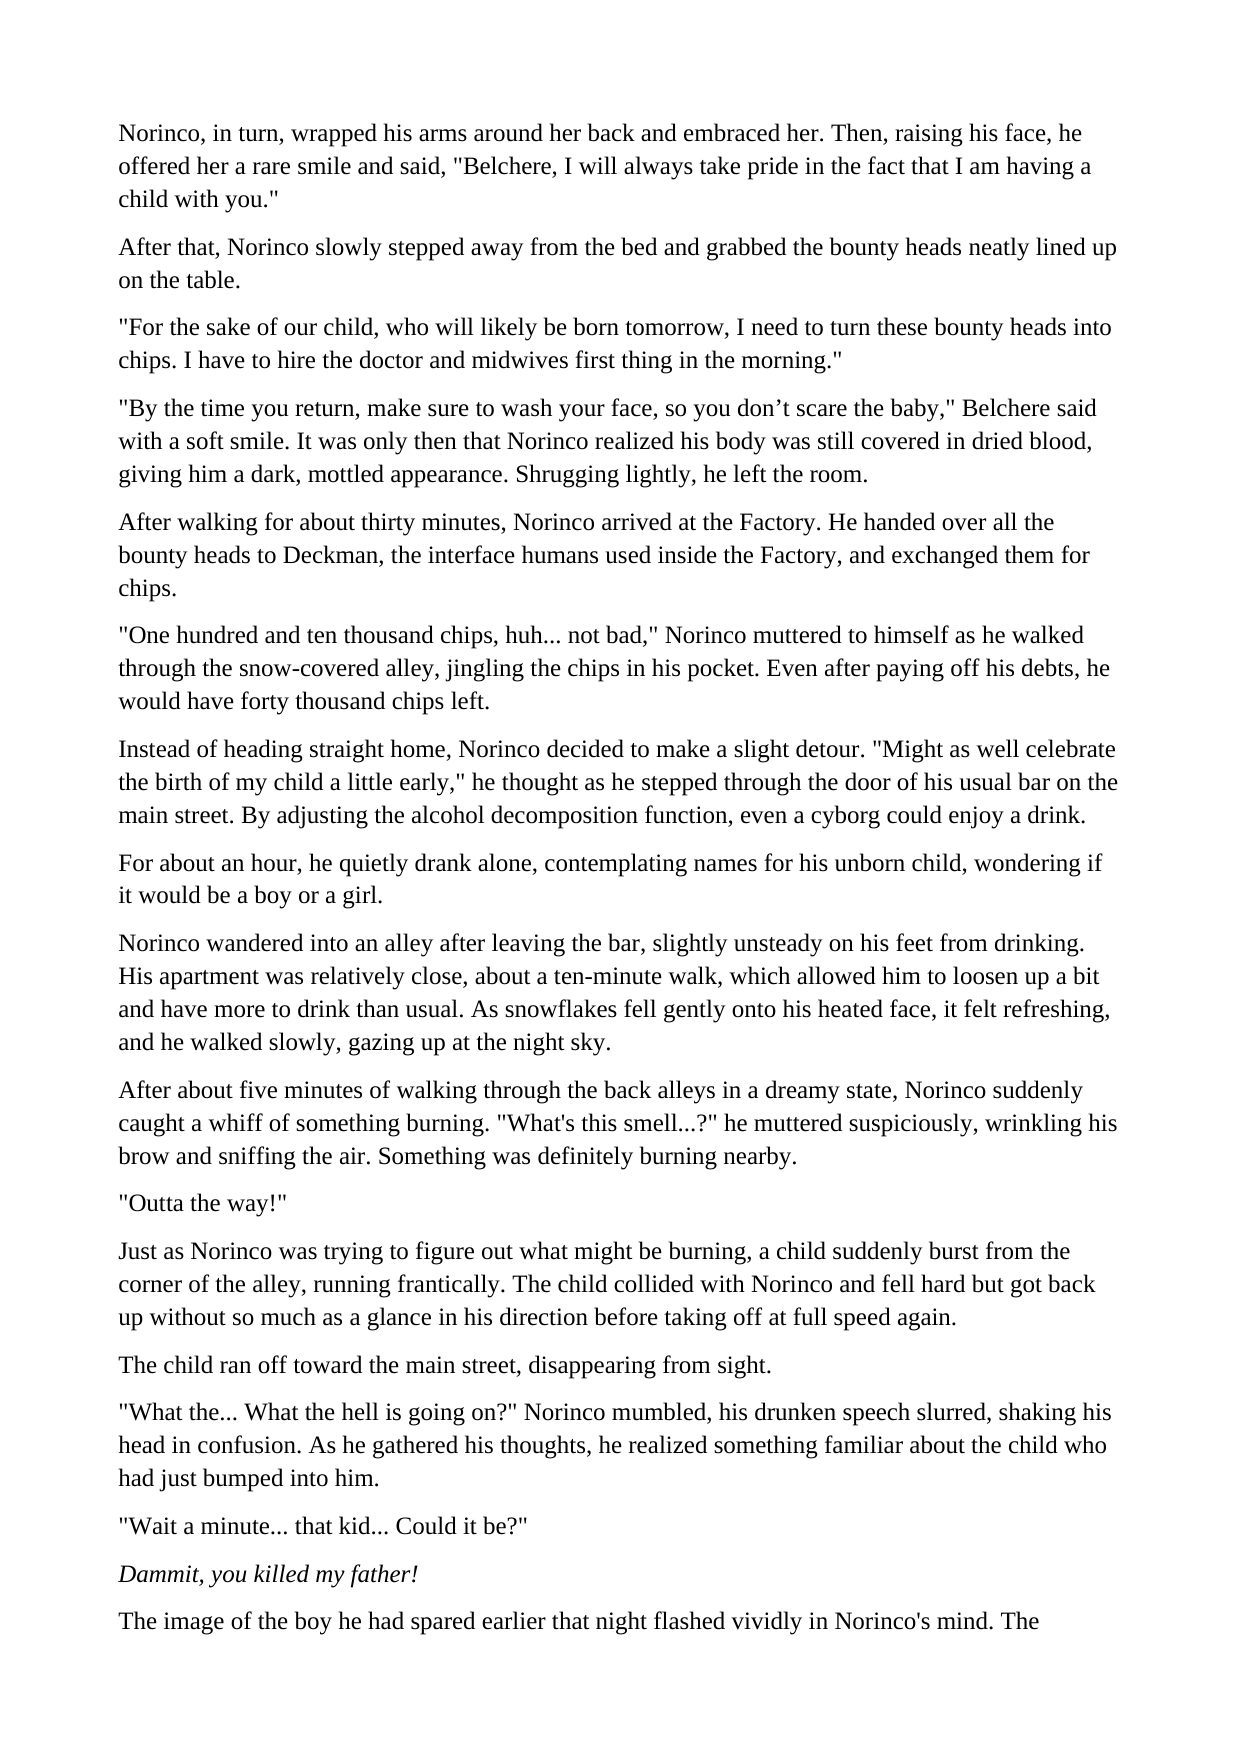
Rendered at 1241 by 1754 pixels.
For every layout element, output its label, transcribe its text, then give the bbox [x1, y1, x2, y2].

text Dammit, you killed my father! [118, 1559, 1122, 1587]
text "What the... What the hell is going on?" Norinco mumbled, his drunken speech slurred, shaking his head in confusion. As he gathered his thoughts, he realized something familiar about the child who had just bumped into him. [118, 1397, 1122, 1492]
text Instead of heading straight home, Norinco decided to make a slight detour. "Might as well celebrate the birth of my child a little early," he thought as he stepped through the door of his usual bar on the main street. By adjusting the alcohol decomposition function, even a cyborg could enjoy a drink. [118, 734, 1122, 829]
text The image of the boy he had spared earlier that night flashed vividly in Norinco's mind. The [118, 1606, 1122, 1635]
text "By the time you return, make sure to wash your face, so you don’t scare the baby," Belchere said with a soft smile. It was only then that Norinco realized his body was still covered in dried blood, giving him a dark, mottled appearance. Shrugging lightly, he left the room. [118, 393, 1122, 488]
text After about five minutes of walking through the back alleys in a dreamy state, Norinco suddenly caught a whiff of something burning. "What's this smell...?" he muttered suspiciously, wrinkling his brow and sniffing the air. Something was definitely burning nearby. [118, 1075, 1122, 1170]
text For about an hour, he quietly drank alone, contemplating names for his unborn child, wondering if it would be a boy or a girl. [118, 848, 1122, 909]
text The child ran off toward the main street, disappearing from sight. [118, 1350, 1122, 1378]
text Norinco wandered into an alley after leaving the bar, slightly unsteady on his feet from drinking. His apartment was relatively close, about a ten-minute walk, which allowed him to loosen up a bit and have more to drink than usual. As snowflakes fell gently onto his heated face, it felt refreshing, and he walked slowly, gazing up at the night sky. [118, 928, 1122, 1056]
text "Wait a minute... that kid... Could it be?" [118, 1511, 1122, 1540]
text "For the sake of our child, who will likely be born tomorrow, I need to turn these bounty heads into chips. I have to hire the doctor and midwives first thing in the morning." [118, 312, 1122, 374]
text After that, Norinco slowly stepped away from the bed and grabbed the bounty heads neatly lined up on the table. [118, 232, 1122, 293]
text Just as Norinco was trying to figure out what might be burning, a child suddenly burst from the corner of the alley, running frantically. The child collided with Norinco and fell hard but got back up without so much as a glance in his direction before taking off at full speed again. [118, 1236, 1122, 1331]
text After walking for about thirty minutes, Norinco arrived at the Factory. He handed over all the bounty heads to Deckman, the interface humans used inside the Factory, and exchanged them for chips. [118, 507, 1122, 601]
text Norinco, in turn, wrapped his arms around her back and embraced her. Then, raising his face, he offered her a rare smile and said, "Belchere, I will always take pride in the fact that I am having a child with you." [118, 118, 1122, 213]
text "One hundred and ten thousand chips, huh... not bad," Norinco muttered to himself as he walked through the snow-covered alley, jingling the chips in his pocket. Even after paying off his debts, he would have forty thousand chips left. [118, 620, 1122, 715]
text "Outta the way!" [118, 1188, 1122, 1217]
